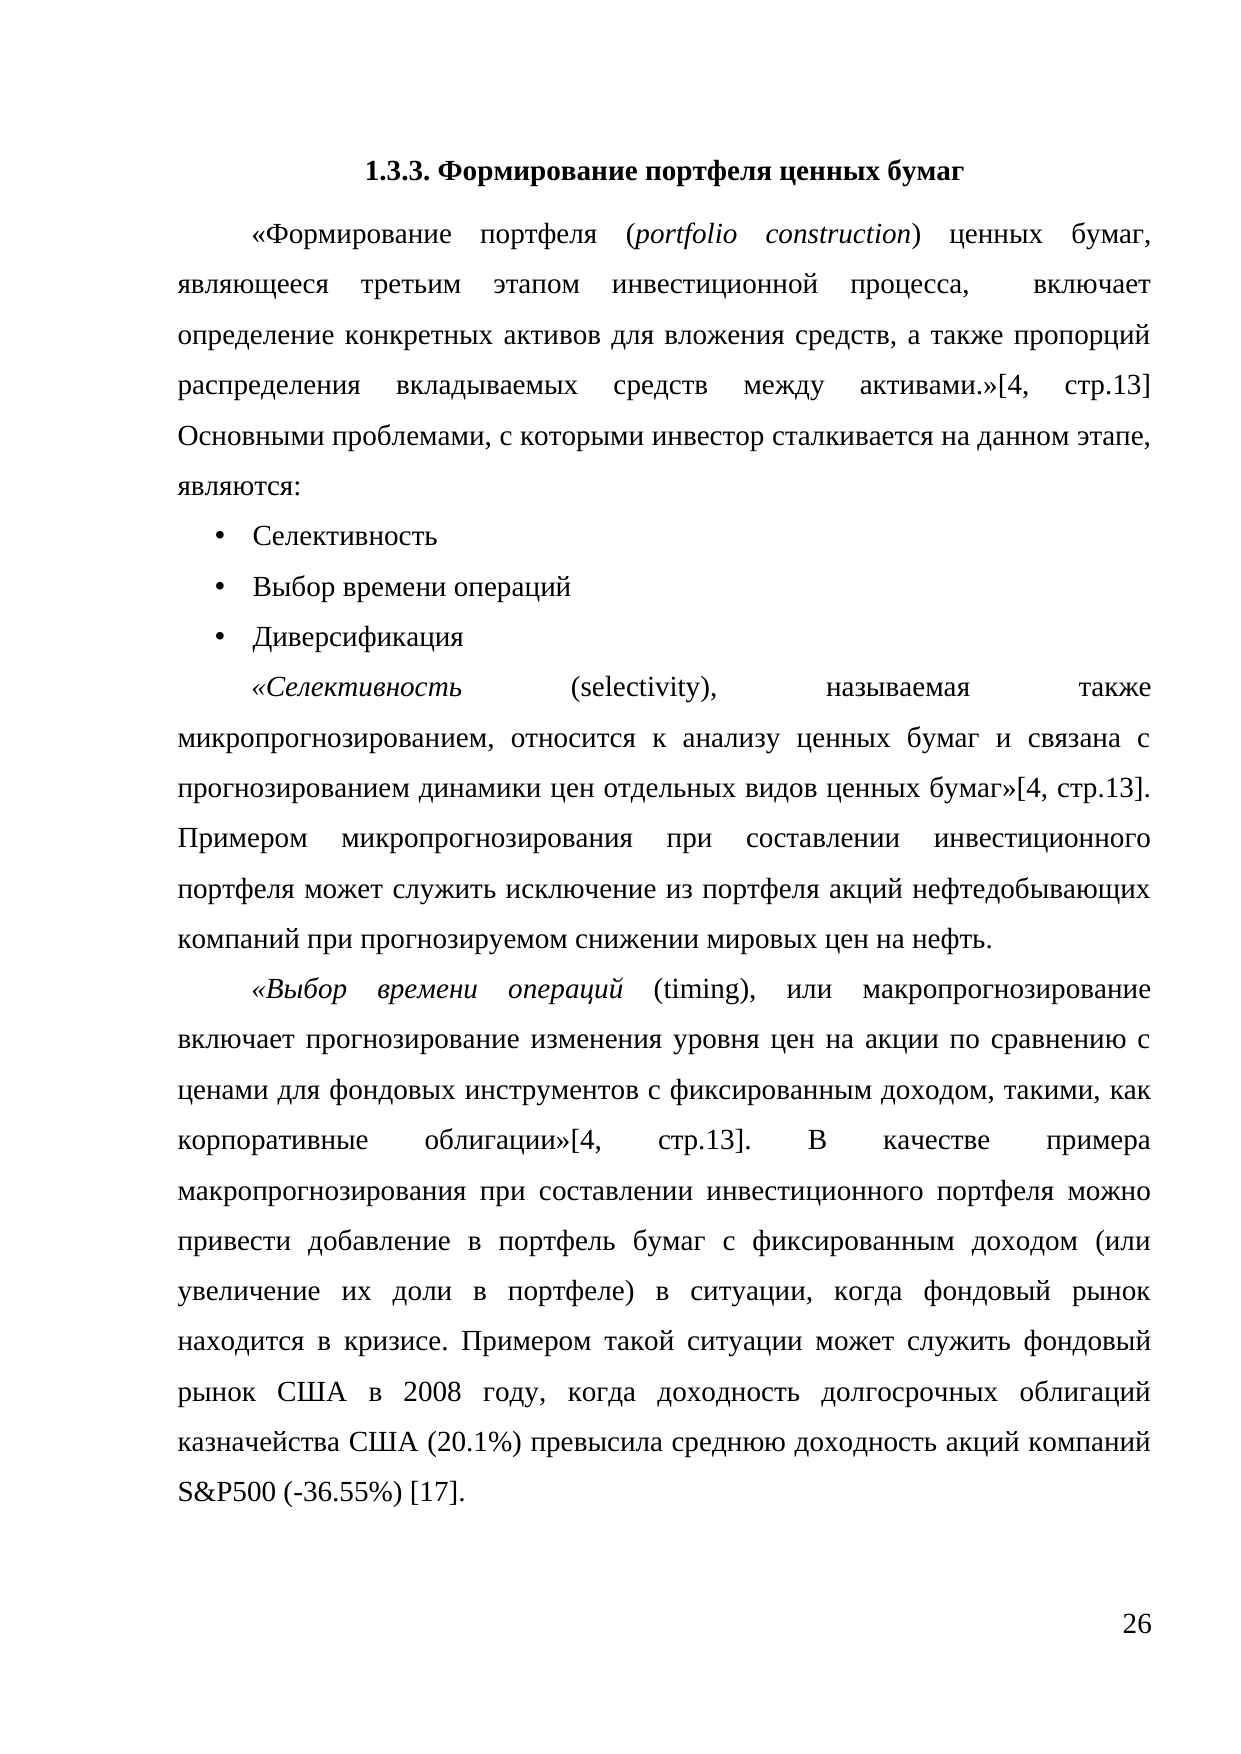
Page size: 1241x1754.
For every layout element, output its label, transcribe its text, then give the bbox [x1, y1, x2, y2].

list Селективность [215, 518, 1152, 552]
text «Формирование портфеля (portfolio construction) ценных бумаг, являющееся третьим этапом инвестиционной процесса, включает определение конкретных активов для вложения средств, а также пропорций распределения вкладываемых средств между активами.»[4, стр.13] Основными проблемами, с которыми инвестор сталкивается на данном этапе, являются: [177, 216, 1152, 501]
text «Выбор времени операций (timing), или макропрогнозирование включает прогнозирование изменения уровня цен на акции по сравнению с ценами для фондовых инструментов с фиксированным доходом, такими, как корпоративные облигации»[4, стр.13]. В качестве примера макропрогнозирования при составлении инвестиционного портфеля можно привести добавление в портфель бумаг с фиксированным доходом (или увеличение их доли в портфеле) в ситуации, когда фондовый рынок находится в кризисе. Примером такой ситуации может служить фондовый рынок США в 2008 году, когда доходность долгосрочных облигаций казначейства США (20.1%) превысила среднюю доходность акций компаний S&P500 (-36.55%) [17]. [177, 971, 1152, 1508]
list Выбор времени операций [215, 569, 1152, 602]
subtitle 1.3.3. Формирование портфеля ценных бумаг [177, 153, 1152, 187]
list Диверсификация [215, 619, 1152, 653]
text «Селективность (selectivity), называемая также микропрогнозированием, относится к анализу ценных бумаг и связана с прогнозированием динамики цен отдельных видов ценных бумаг»[4, стр.13]. Примером микропрогнозирования при составлении инвестиционного портфеля может служить исключение из портфеля акций нефтедобывающих компаний при прогнозируемом снижении мировых цен на нефть. [177, 669, 1152, 954]
